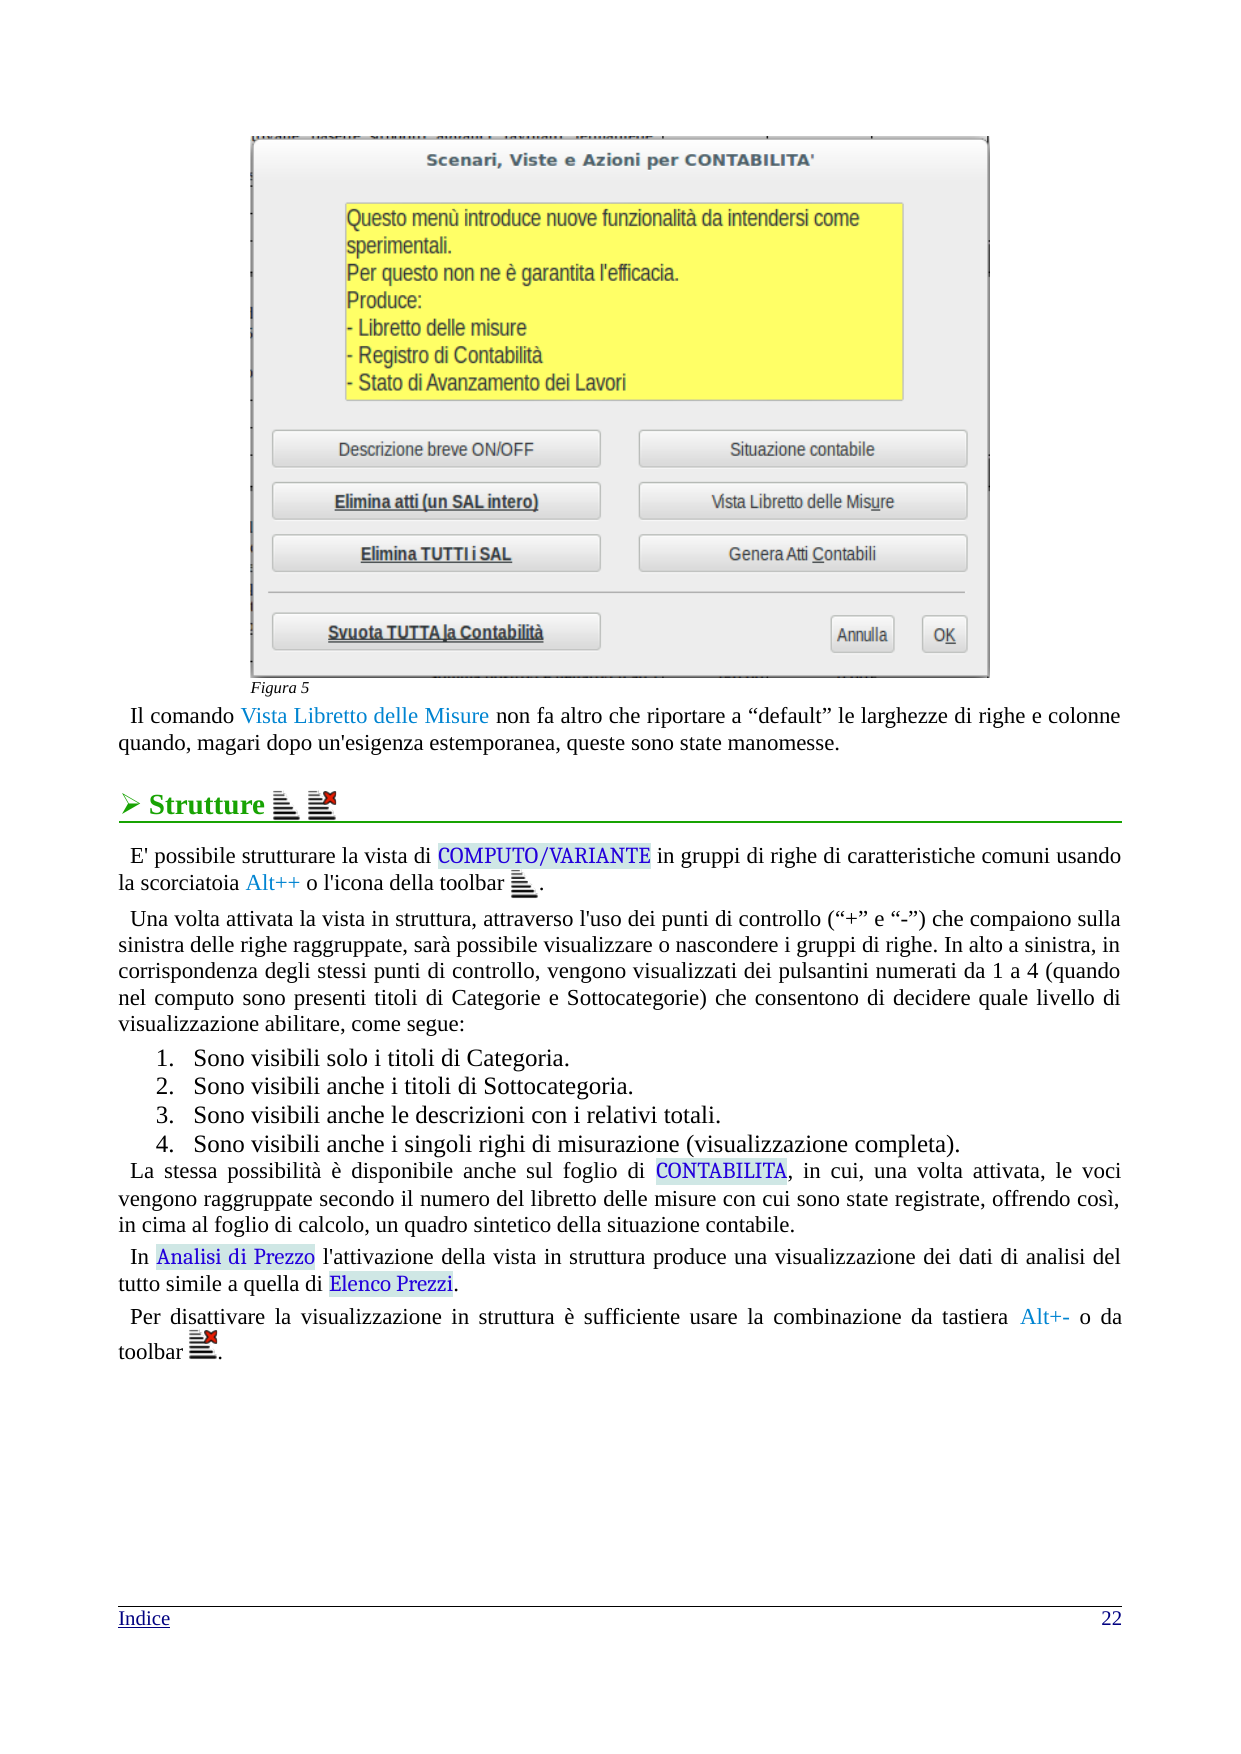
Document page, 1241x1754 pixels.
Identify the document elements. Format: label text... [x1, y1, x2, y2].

subtitle Strutture [119, 787, 1122, 821]
picture [272, 790, 301, 821]
list Sono visibili anche i singoli righi di misurazione (visualizzazione completa). [156, 1129, 1122, 1158]
picture [188, 1329, 218, 1360]
picture [510, 869, 539, 899]
list Sono visibili anche i titoli di Sottocategoria. [156, 1071, 1122, 1100]
picture [307, 790, 337, 821]
text Il comando Vista Libretto delle Misure non fa altro che riportare a “default” le larghezze di righe e colonne quando, magari dopo un'esigenza estemporanea, queste sono state manomesse. [118, 703, 1122, 755]
table_header [118, 118, 1122, 703]
text Per disattivare la visualizzazione in struttura è sufficiente usare la combinazione da tastiera Alt+- o da toolbar . [118, 1303, 1122, 1364]
list Sono visibili solo i titoli di Categoria. [156, 1043, 1122, 1071]
text In Analisi di Prezzo l'attivazione della vista in struttura produce una visualizzazione dei dati di analisi del tutto simile a quella di Elenco Prezzi. [118, 1243, 1122, 1297]
text La stessa possibilità è disponibile anche sul foglio di CONTABILITA, in cui, una volta attivata, le voci vengono raggruppate secondo il numero del libretto delle misure con cui sono state registrate, offrendo così, in cima al foglio di calcolo, un quadro sintetico della situazione contabile. [118, 1158, 1122, 1237]
text E' possibile strutturare la vista di COMPUTO/VARIANTE in gruppi di righe di caratteristiche comuni usando la scorciatoia Alt++ o l'icona della toolbar . [118, 842, 1122, 899]
list Sono visibili anche le descrizioni con i relativi totali. [156, 1100, 1122, 1129]
picture [250, 136, 990, 678]
text Una volta attivata la vista in struttura, attraverso l'uso dei punti di controllo (“+” e “-”) che compaiono sulla sinistra delle righe raggruppate, sarà possibile visualizzare o nascondere i gruppi di righe. In alto a sinistra, in corrispondenza degli stessi punti di controllo, vengono visualizzati dei pulsantini numerati da 1 a 4 (quando nel computo sono presenti titoli di Categorie e Sottocategorie) che consentono di decidere quale livello di visualizzazione abilitare, come segue: [118, 905, 1122, 1037]
